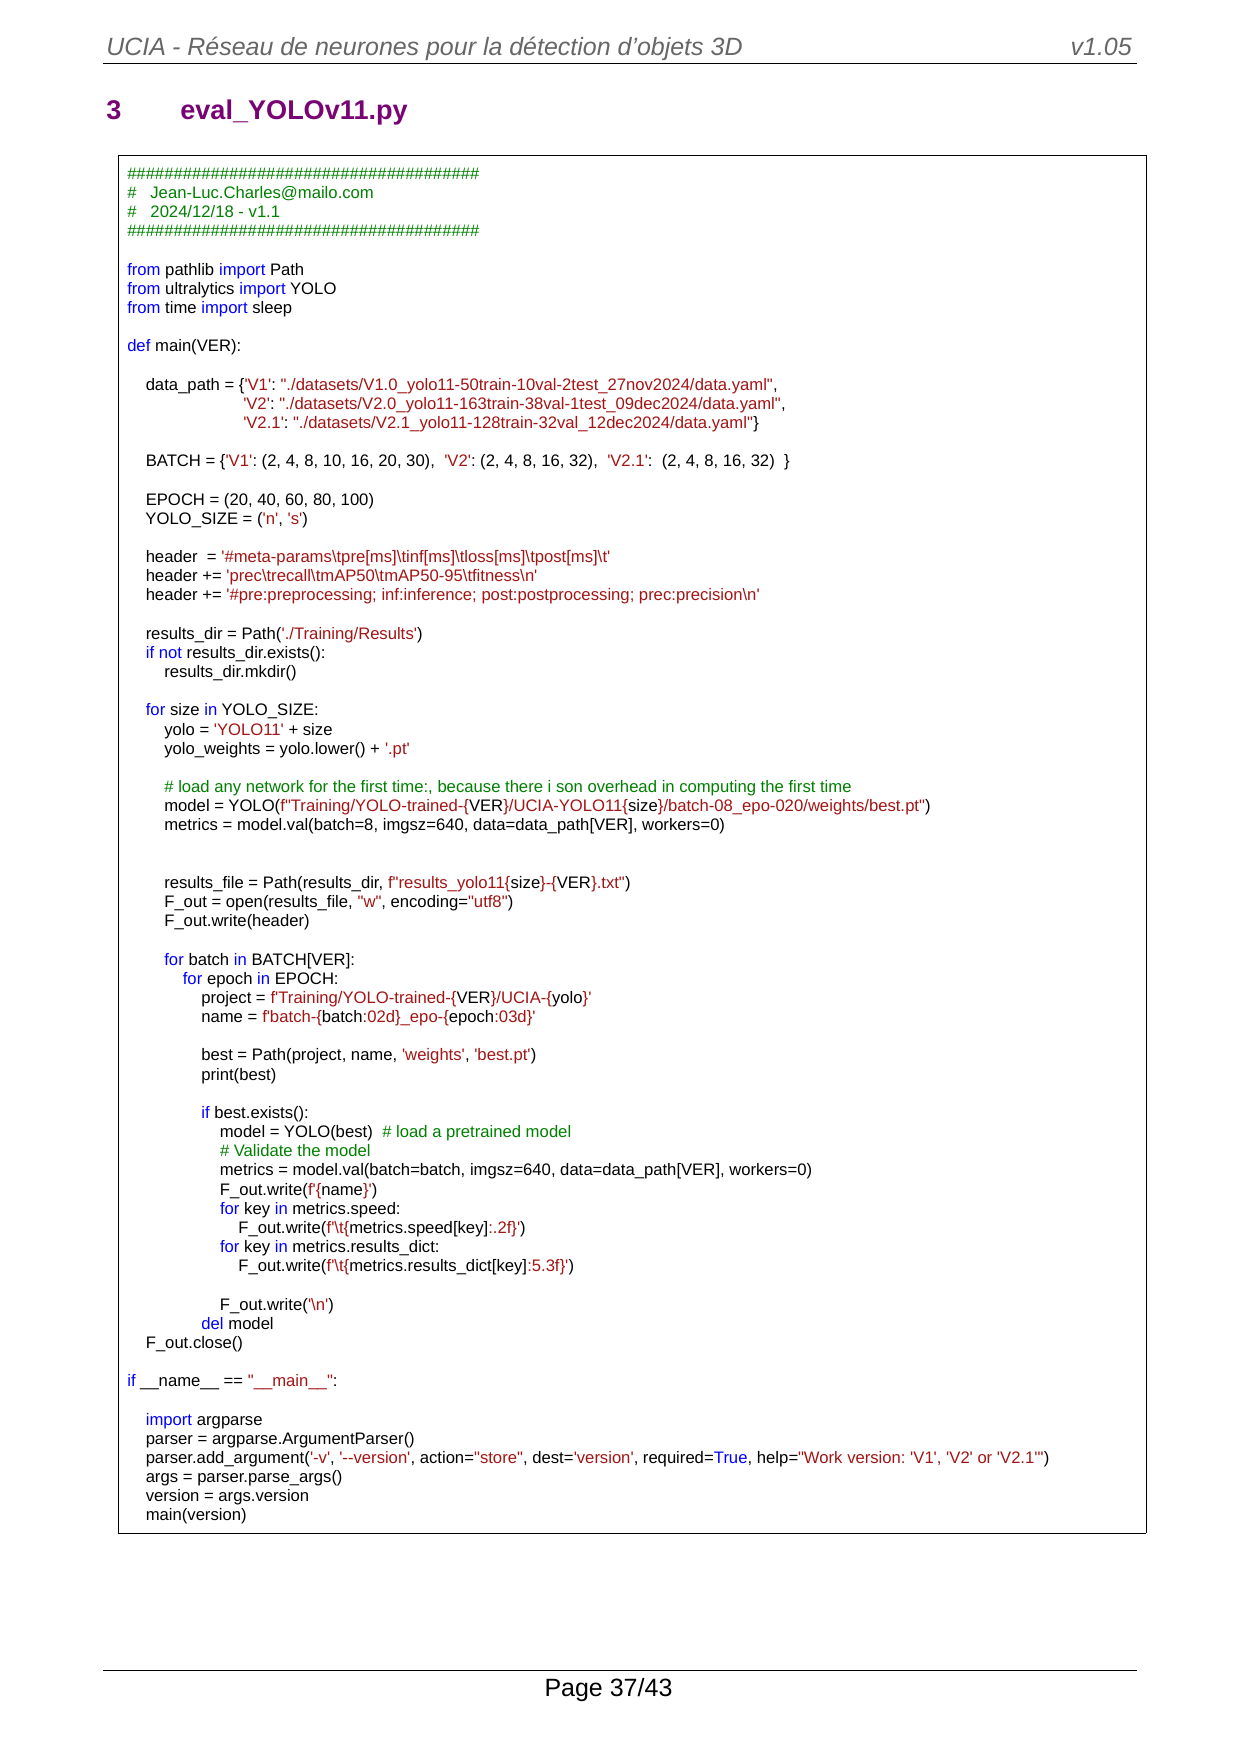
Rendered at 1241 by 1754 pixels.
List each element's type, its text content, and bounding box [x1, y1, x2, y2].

text parser = argparse.ArgumentParser() [127, 1428, 1137, 1448]
text from ultralytics import YOLO [127, 278, 1137, 298]
text BATCH = {'V1': (2, 4, 8, 10, 16, 20, 30), 'V2': (2, 4, 8, 16, 32), 'V2.1': (2, 4, 8, 16, 32) } [127, 451, 1137, 470]
text F_out = open(results_file, "w", encoding="utf8") [127, 892, 1137, 911]
text ###################################### [127, 221, 1137, 240]
text parser.add_argument('-v', '--version', action="store", dest='version', required=True, help="Work version: 'V1', 'V2' or 'V2.1'") [127, 1448, 1137, 1467]
text import argparse [127, 1409, 1137, 1428]
text print(best) [127, 1064, 1137, 1083]
text for size in YOLO_SIZE: [127, 700, 1137, 719]
text model = YOLO(best) # load a pretrained model [127, 1122, 1137, 1141]
text if __name__ == "__main__": [127, 1371, 1137, 1390]
text for epoch in EPOCH: [127, 968, 1137, 988]
text best = Path(project, name, 'weights', 'best.pt') [127, 1045, 1137, 1064]
text # Validate the model [127, 1141, 1137, 1160]
text yolo_weights = yolo.lower() + '.pt' [127, 738, 1137, 758]
text from time import sleep [127, 298, 1137, 317]
text YOLO_SIZE = ('n', 's') [127, 508, 1137, 528]
subtitle eval_YOLOv11.py [106, 94, 1134, 125]
text for batch in BATCH[VER]: [127, 949, 1137, 968]
text if not results_dir.exists(): [127, 643, 1137, 662]
text F_out.close() [127, 1333, 1137, 1352]
text data_path = {'V1': "./datasets/V1.0_yolo11-50train-10val-2test_27nov2024/data.yaml", [127, 374, 1137, 393]
text for key in metrics.results_dict: [127, 1237, 1137, 1256]
text header += '#pre:preprocessing; inf:inference; post:postprocessing; prec:precision\n' [127, 585, 1137, 604]
text def main(VER): [127, 336, 1137, 355]
text results_dir = Path('./Training/Results') [127, 623, 1137, 643]
text 'V2.1': "./datasets/V2.1_yolo11-128train-32val_12dec2024/data.yaml"} [127, 413, 1137, 432]
text if best.exists(): [127, 1103, 1137, 1122]
text metrics = model.val(batch=8, imgsz=640, data=data_path[VER], workers=0) [127, 815, 1137, 834]
text from pathlib import Path [127, 259, 1137, 278]
text # load any network for the first time:, because there i son overhead in computing the first time [127, 777, 1137, 796]
text args = parser.parse_args() [127, 1467, 1137, 1486]
text F_out.write(header) [127, 911, 1137, 930]
text for key in metrics.speed: [127, 1198, 1137, 1218]
text F_out.write('\n') [127, 1294, 1137, 1313]
text metrics = model.val(batch=batch, imgsz=640, data=data_path[VER], workers=0) [127, 1160, 1137, 1179]
text header = '#meta-params\tpre[ms]\tinf[ms]\tloss[ms]\tpost[ms]\t' [127, 547, 1137, 566]
text results_dir.mkdir() [127, 662, 1137, 681]
text yolo = 'YOLO11' + size [127, 719, 1137, 738]
text # Jean-Luc.Charles@mailo.com [127, 183, 1137, 202]
text version = args.version [127, 1486, 1137, 1505]
text ###################################### [127, 163, 1137, 183]
text model = YOLO(f"Training/YOLO-trained-{VER}/UCIA-YOLO11{size}/batch-08_epo-020/weights/best.pt") [127, 796, 1137, 815]
text del model [127, 1313, 1137, 1333]
text header += 'prec\trecall\tmAP50\tmAP50-95\tfitness\n' [127, 566, 1137, 585]
text F_out.write(f'\t{metrics.results_dict[key]:5.3f}') [127, 1256, 1137, 1275]
text EPOCH = (20, 40, 60, 80, 100) [127, 489, 1137, 508]
text F_out.write(f'\t{metrics.speed[key]:.2f}') [127, 1218, 1137, 1237]
text main(version) [127, 1505, 1137, 1524]
text project = f'Training/YOLO-trained-{VER}/UCIA-{yolo}' [127, 988, 1137, 1007]
text 'V2': "./datasets/V2.0_yolo11-163train-38val-1test_09dec2024/data.yaml", [127, 393, 1137, 413]
text results_file = Path(results_dir, f"results_yolo11{size}-{VER}.txt") [127, 873, 1137, 892]
text F_out.write(f'{name}') [127, 1179, 1137, 1198]
text name = f'batch-{batch:02d}_epo-{epoch:03d}' [127, 1007, 1137, 1026]
text # 2024/12/18 - v1.1 [127, 202, 1137, 221]
